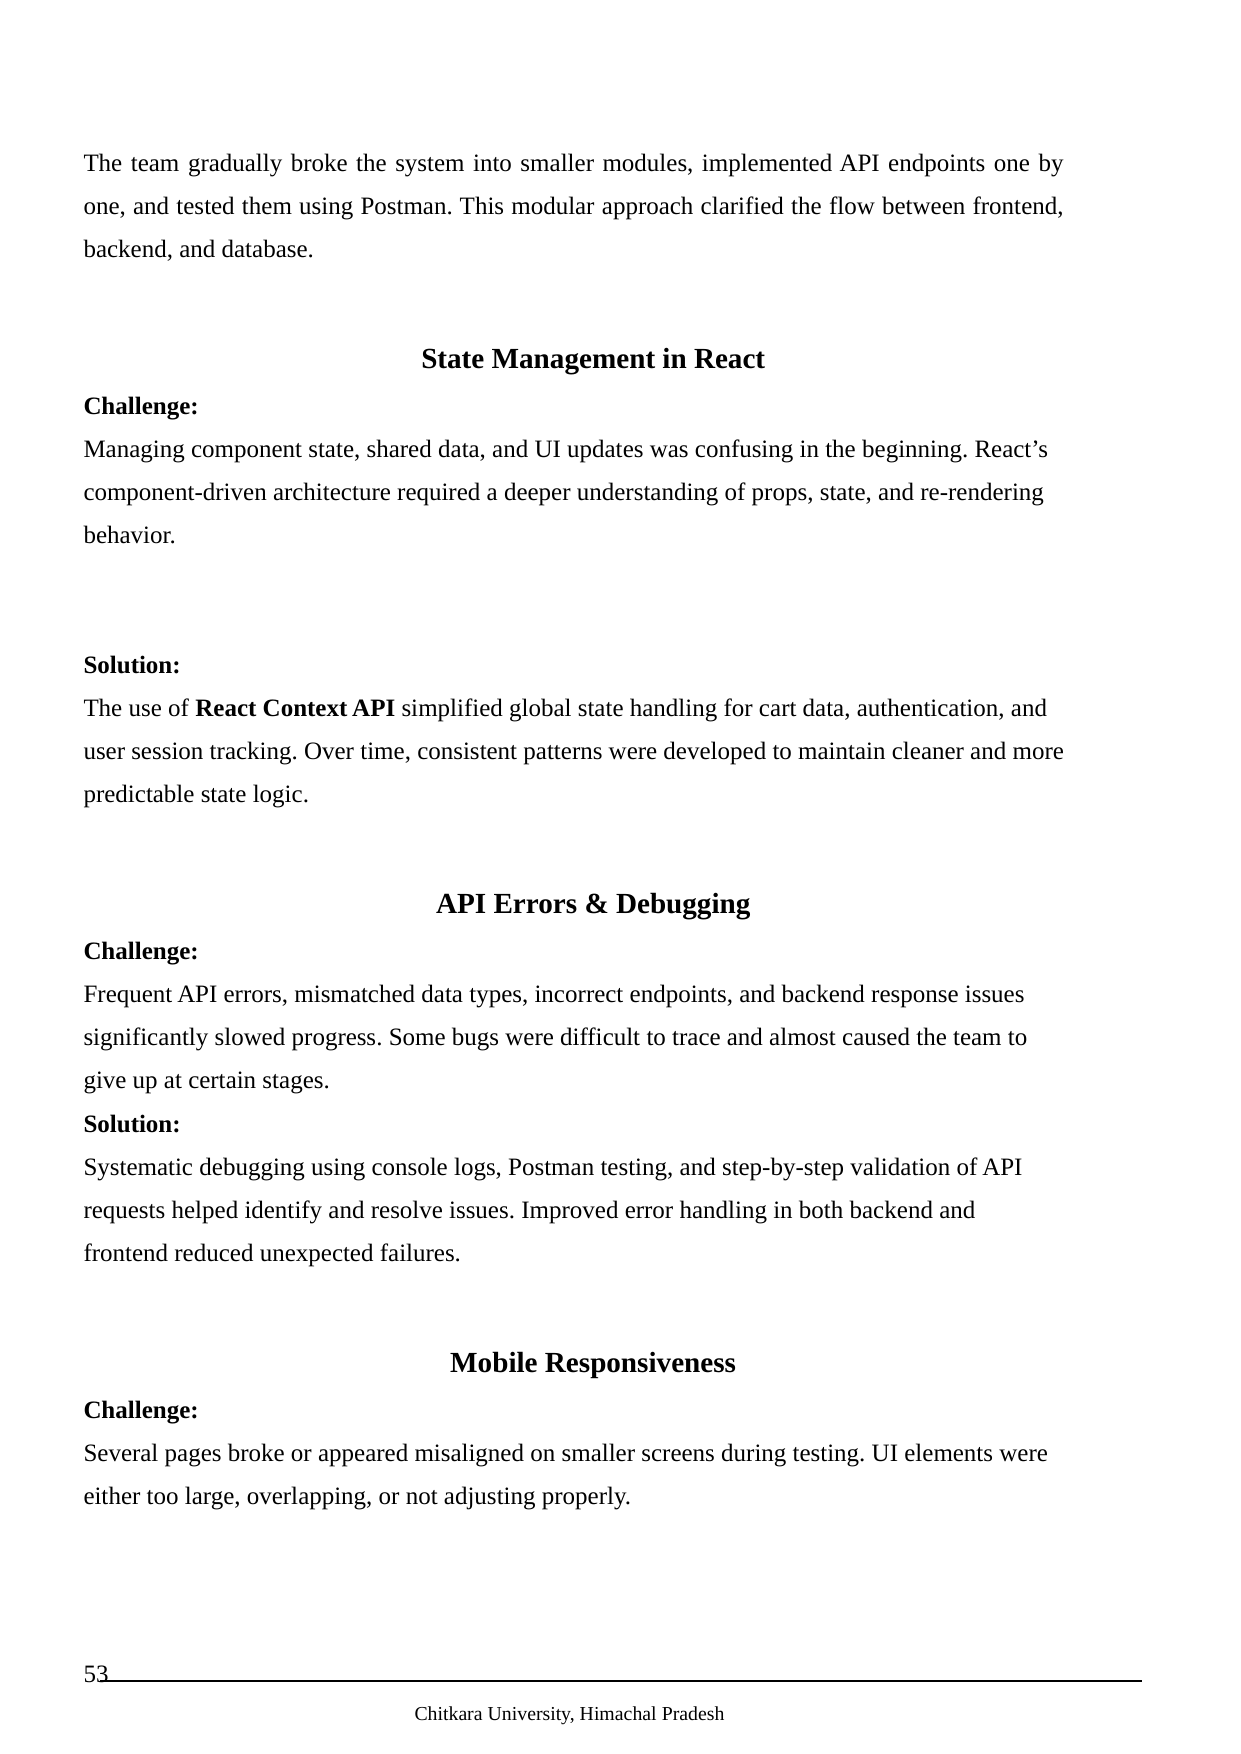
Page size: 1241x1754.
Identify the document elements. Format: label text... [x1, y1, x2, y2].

text The team gradually broke the system into smaller modules, implemented API endpoints one by one, and tested them using Postman. This modular approach clarified the flow between frontend, backend, and database. [83, 148, 1065, 263]
subtitle API Errors & Debugging [154, 886, 1032, 919]
text Challenge: Managing component state, shared data, and UI updates was confusing in the beginning. React’s component-driven architecture required a deeper understanding of props, state, and re-rendering behavior. [83, 391, 1065, 549]
text Challenge: Frequent API errors, mismatched data types, incorrect endpoints, and backend response issues significantly slowed progress. Some bugs were difficult to trace and almost caused the team to give up at certain stages. Solution: Systematic debugging using console logs, Postman testing, and step-by-step validation of API requests helped identify and resolve issues. Improved error handling in both backend and frontend reduced unexpected failures. [83, 936, 1065, 1267]
text Solution: The use of React Context API simplified global state handling for cart data, authentication, and user session tracking. Over time, consistent patterns were developed to maintain cleaner and more predictable state logic. [83, 607, 1065, 808]
subtitle State Management in React [154, 341, 1032, 374]
subtitle Mobile Responsiveness [154, 1345, 1032, 1378]
text Challenge: Several pages broke or appeared misaligned on smaller screens during testing. UI elements were either too large, overlapping, or not adjusting properly. [83, 1395, 1065, 1510]
